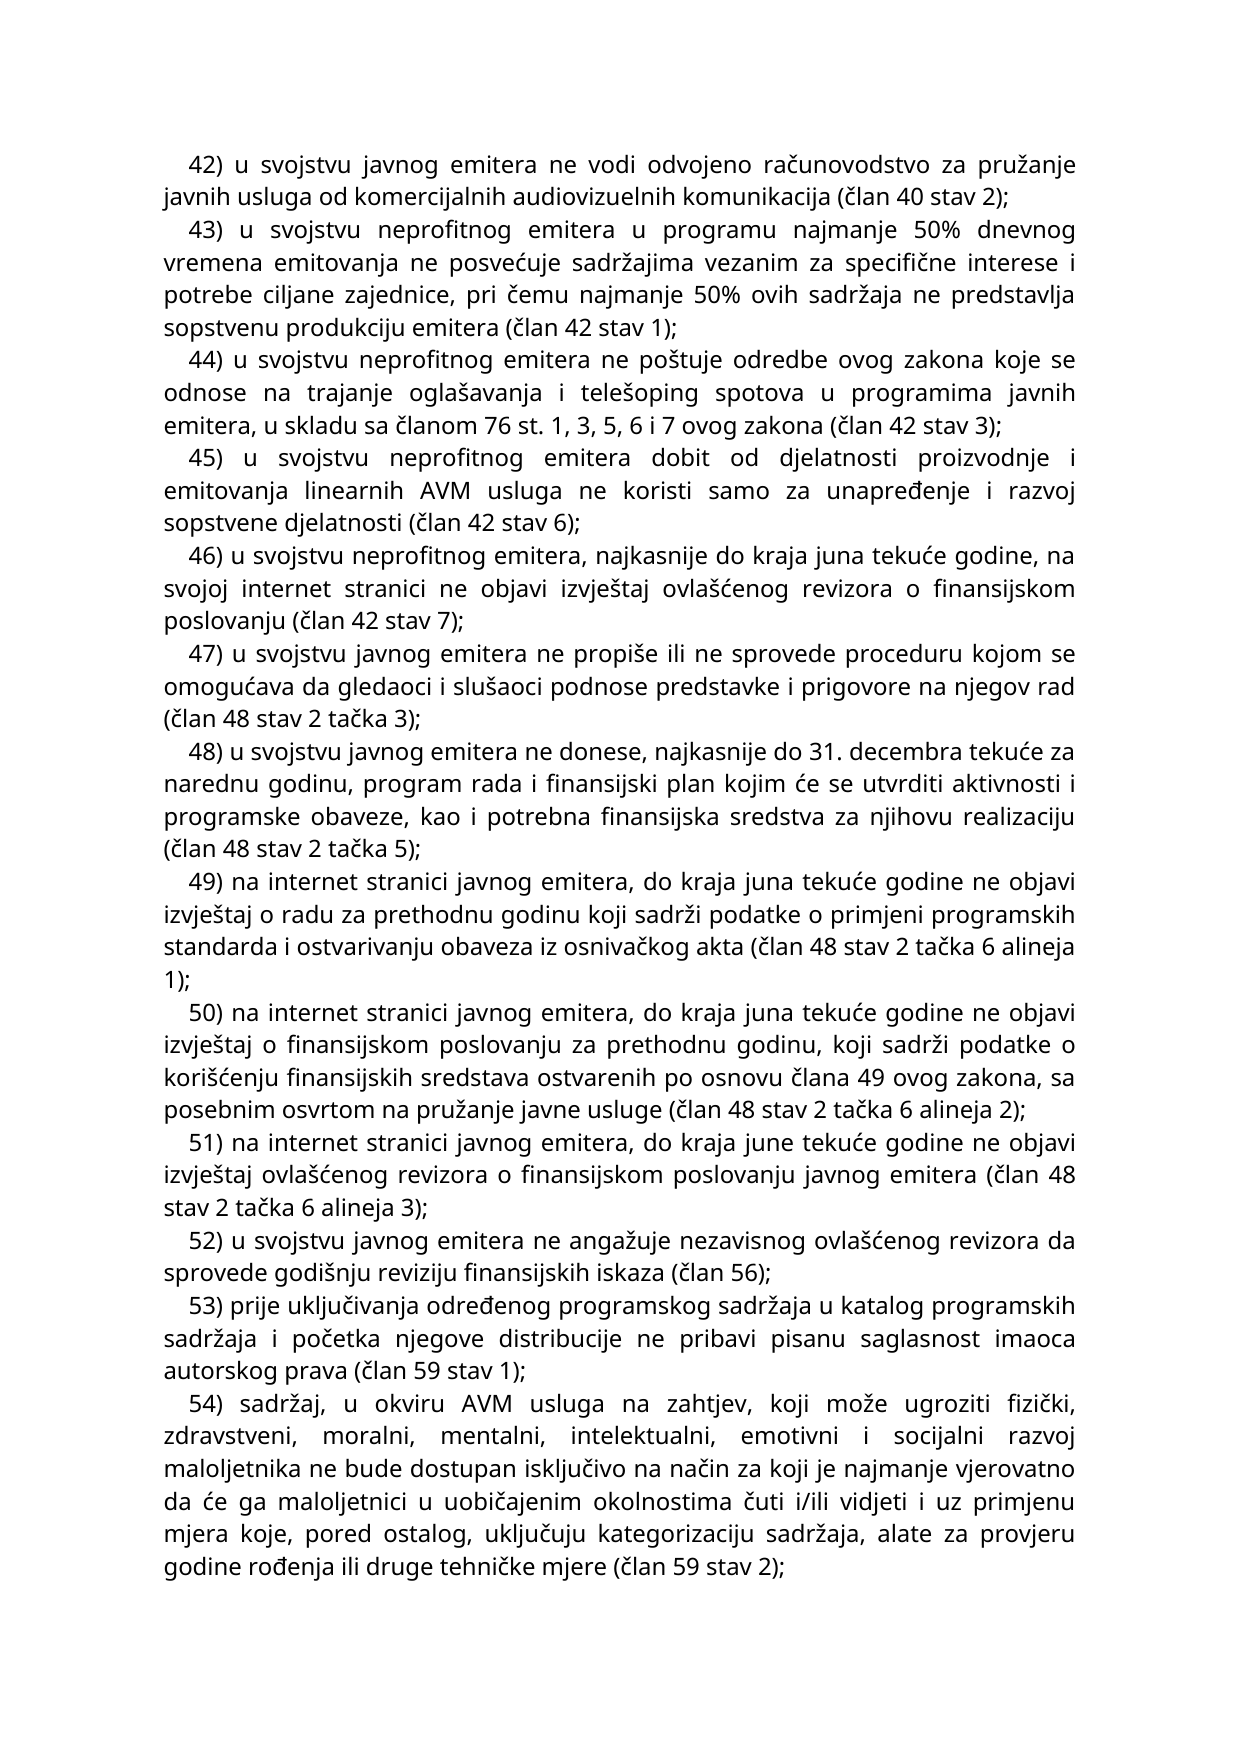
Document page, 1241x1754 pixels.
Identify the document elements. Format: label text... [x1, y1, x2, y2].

text 53) prije uključivanja određenog programskog sadržaja u katalog programskih sadržaja i početka njegove distribucije ne pribavi pisanu saglasnost imaoca autorskog prava (član 59 stav 1); [163, 1289, 1077, 1387]
text 43) u svojstvu neprofitnog emitera u programu najmanje 50% dnevnog vremena emitovanja ne posvećuje sadržajima vezanim za specifične interese i potrebe ciljane zajednice, pri čemu najmanje 50% ovih sadržaja ne predstavlja sopstvenu produkciju emitera (član 42 stav 1); [163, 213, 1077, 343]
text 45) u svojstvu neprofitnog emitera dobit od djelatnosti proizvodnje i emitovanja linearnih AVM usluga ne koristi samo za unapređenje i razvoj sopstvene djelatnosti (član 42 stav 6); [163, 441, 1077, 539]
text 50) na internet stranici javnog emitera, do kraja juna tekuće godine ne objavi izvještaj o finansijskom poslovanju za prethodnu godinu, koji sadrži podatke o korišćenju finansijskih sredstava ostvarenih po osnovu člana 49 ovog zakona, sa posebnim osvrtom na pružanje javne usluge (član 48 stav 2 tačka 6 alineja 2); [163, 995, 1077, 1126]
text 42) u svojstvu javnog emitera ne vodi odvojeno računovodstvo za pružanje javnih usluga od komercijalnih audiovizuelnih komunikacija (član 40 stav 2); [163, 148, 1077, 213]
text 49) na internet stranici javnog emitera, do kraja juna tekuće godine ne objavi izvještaj o radu za prethodnu godinu koji sadrži podatke o primjeni programskih standarda i ostvarivanju obaveza iz osnivačkog akta (član 48 stav 2 tačka 6 alineja 1); [163, 865, 1077, 995]
text 47) u svojstvu javnog emitera ne propiše ili ne sprovede proceduru kojom se omogućava da gledaoci i slušaoci podnose predstavke i prigovore na njegov rad (član 48 stav 2 tačka 3); [163, 637, 1077, 734]
text 52) u svojstvu javnog emitera ne angažuje nezavisnog ovlašćenog revizora da sprovede godišnju reviziju finansijskih iskaza (član 56); [163, 1223, 1077, 1289]
text 46) u svojstvu neprofitnog emitera, najkasnije do kraja juna tekuće godine, na svojoj internet stranici ne objavi izvještaj ovlašćenog revizora o finansijskom poslovanju (član 42 stav 7); [163, 539, 1077, 637]
text 44) u svojstvu neprofitnog emitera ne poštuje odredbe ovog zakona koje se odnose na trajanje oglašavanja i telešoping spotova u programima javnih emitera, u skladu sa članom 76 st. 1, 3, 5, 6 i 7 ovog zakona (član 42 stav 3); [163, 343, 1077, 441]
text 51) na internet stranici javnog emitera, do kraja june tekuće godine ne objavi izvještaj ovlašćenog revizora o finansijskom poslovanju javnog emitera (član 48 stav 2 tačka 6 alineja 3); [163, 1126, 1077, 1223]
text 48) u svojstvu javnog emitera ne donese, najkasnije do 31. decembra tekuće za narednu godinu, program rada i finansijski plan kojim će se utvrditi aktivnosti i programske obaveze, kao i potrebna finansijska sredstva za njihovu realizaciju (član 48 stav 2 tačka 5); [163, 734, 1077, 865]
text 54) sadržaj, u okviru AVM usluga na zahtjev, koji može ugroziti fizički, zdravstveni, moralni, mentalni, intelektualni, emotivni i socijalni razvoj maloljetnika ne bude dostupan isključivo na način za koji je najmanje vjerovatno da će ga maloljetnici u uobičajenim okolnostima čuti i/ili vidjeti i uz primjenu mjera koje, pored ostalog, uključuju kategorizaciju sadržaja, alate za provjeru godine rođenja ili druge tehničke mjere (član 59 stav 2); [163, 1387, 1077, 1582]
